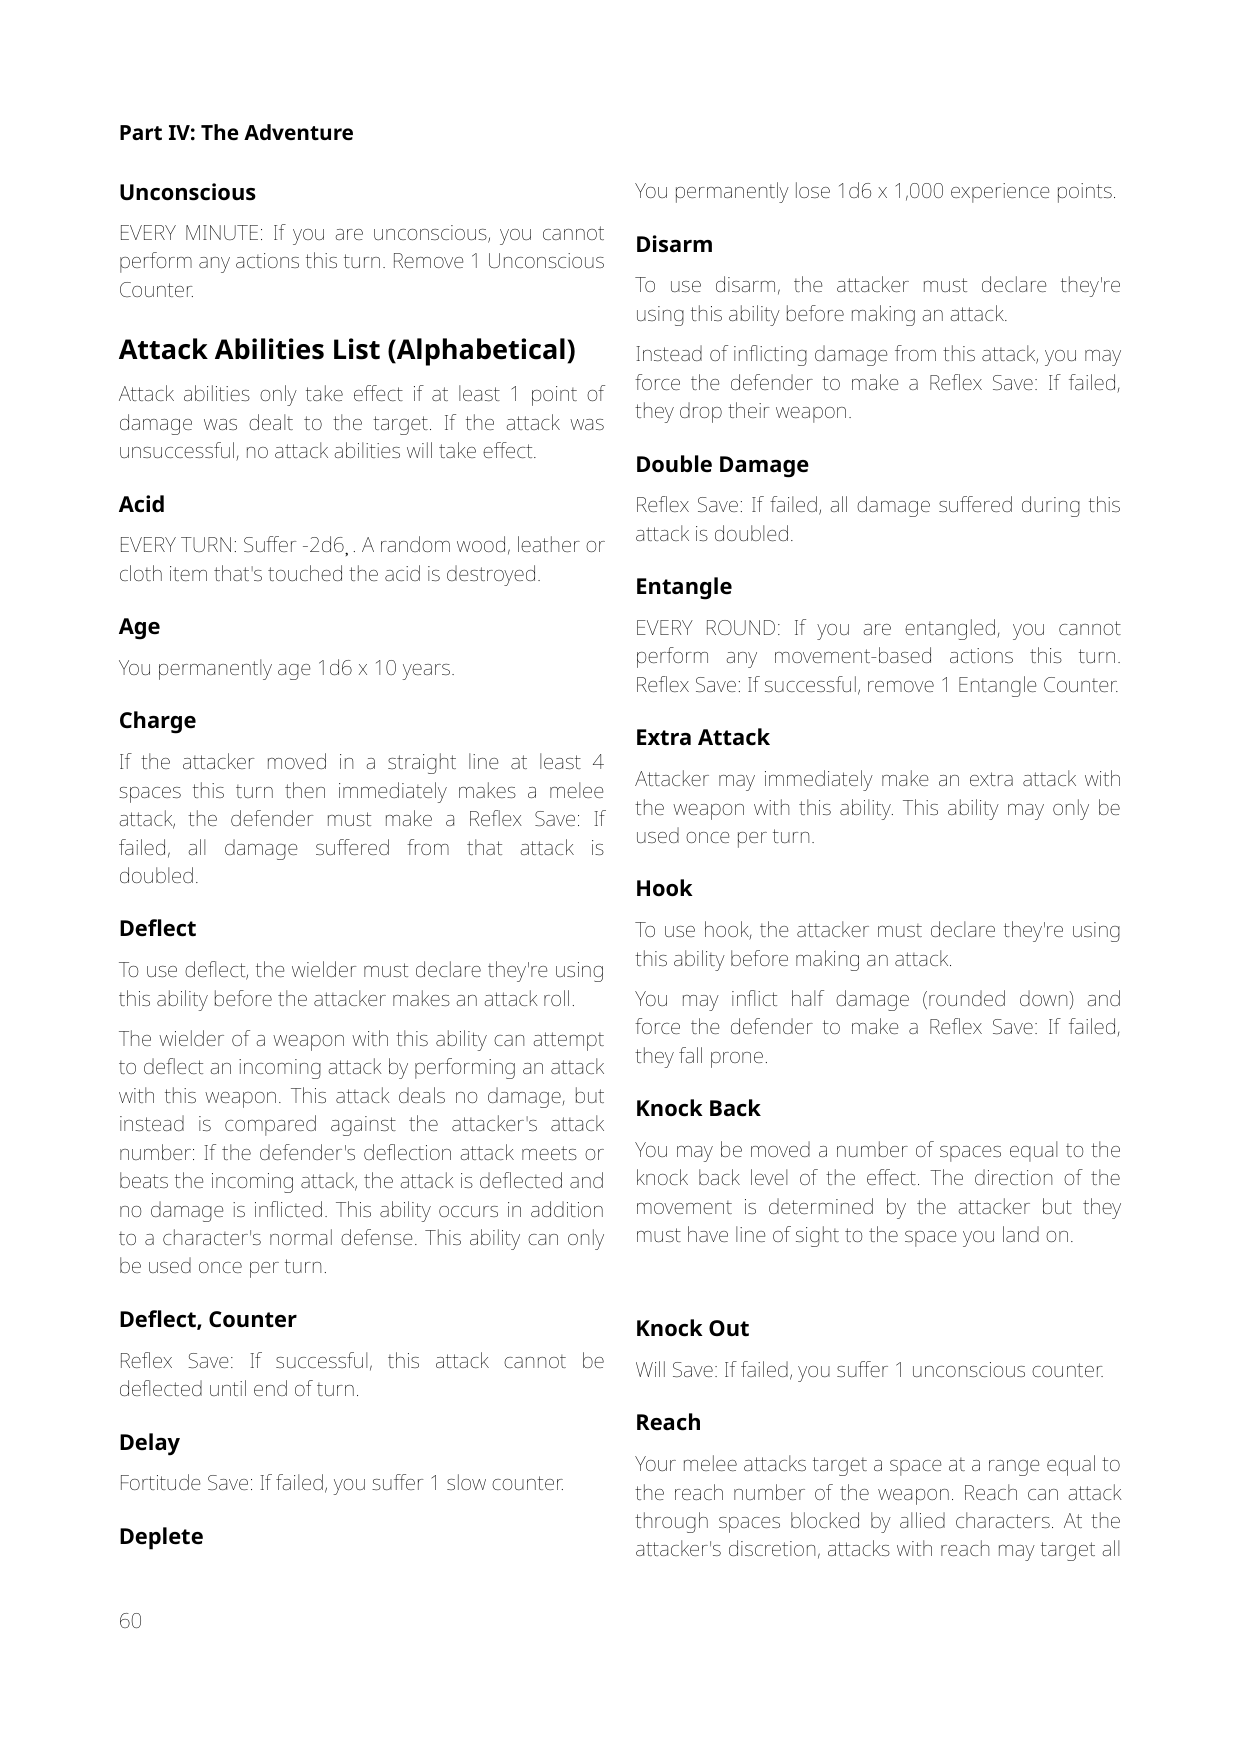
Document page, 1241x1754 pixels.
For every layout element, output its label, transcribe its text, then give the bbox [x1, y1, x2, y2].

text Deflect [118, 913, 605, 943]
text Charge [118, 706, 605, 735]
text Instead of inflicting damage from this attack, you may force the defender to make a Reflex Save: If failed, they drop their weapon. [635, 339, 1122, 425]
text The wielder of a weapon with this ability can attempt to deflect an incoming attack by performing an attack with this weapon. This attack deals no damage, but instead is compared against the attacker's attack number: If the defender's deflection attack meets or beats the incoming attack, the attack is deflected and no damage is inflicted. This ability occurs in addition to a character's normal defense. This ability can only be used once per turn. [118, 1024, 605, 1280]
text Reflex Save: If successful, this attack cannot be deflected until end of turn. [118, 1346, 605, 1403]
text To use disarm, the attacker must declare they're using this ability before making an attack. [635, 271, 1122, 327]
text EVERY TURN: Suffer -2d6. A random wood, leather or cloth item that's touched the acid is destroyed. [118, 531, 605, 587]
text Knock Out [635, 1313, 1122, 1343]
text You permanently age 1d6 x 10 years. [118, 653, 605, 682]
text Will Save: If failed, you suffer 1 unconscious counter. [635, 1355, 1122, 1383]
text Acid [118, 489, 605, 518]
text Hook [635, 873, 1122, 903]
text Delay [118, 1427, 605, 1456]
text You permanently lose 1d6 x 1,000 experience points. [635, 176, 1122, 205]
text Reflex Save: If failed, all damage suffered during this attack is doubled. [635, 491, 1122, 547]
text Extra Attack [635, 722, 1122, 752]
text Double Damage [635, 449, 1122, 478]
text Entangle [635, 571, 1122, 601]
text Disarm [635, 229, 1122, 259]
text Reach [635, 1407, 1122, 1437]
text Deflect, Counter [118, 1304, 605, 1334]
text You may inflict half damage (rounded down) and force the defender to make a Reflex Save: If failed, they fall prone. [635, 984, 1122, 1069]
text You may be moved a number of spaces equal to the knock back level of the effect. The direction of the movement is determined by the attacker but they must have line of sight to the space you land on. [635, 1135, 1122, 1249]
text Age [118, 611, 605, 641]
text Attack abilities only take effect if at least 1 point of damage was dealt to the target. If the attack was unsuccessful, no attack abilities will take effect. [118, 379, 605, 465]
text Unconscious [118, 176, 605, 206]
text Deplete [118, 1521, 605, 1551]
text Fortitude Save: If failed, you suffer 1 slow counter. [118, 1468, 605, 1497]
text Attacker may immediately make an extra attack with the weapon with this ability. This ability may only be used once per turn. [635, 764, 1122, 849]
text Your melee attacks target a space at a range equal to the reach number of the weapon. Reach can attack through spaces blocked by allied characters. At the attacker's discretion, attacks with reach may target all [635, 1449, 1122, 1563]
text To use deflect, the wielder must declare they're using this ability before the attacker makes an attack roll. [118, 955, 605, 1012]
text EVERY MINUTE: If you are unconscious, you cannot perform any actions this turn. Remove 1 Unconscious Counter. [118, 218, 605, 303]
subtitle Attack Abilities List (Alphabetical) [118, 330, 605, 367]
text If the attacker moved in a straight line at least 4 spaces this turn then immediately makes a melee attack, the defender must make a Reflex Save: If failed, all damage suffered from that attack is doubled. [118, 747, 605, 889]
text EVERY ROUND: If you are entangled, you cannot perform any movement-based actions this turn. Reflex Save: If successful, remove 1 Entangle Counter. [635, 613, 1122, 698]
text Knock Back [635, 1093, 1122, 1123]
text To use hook, the attacker must declare they're using this ability before making an attack. [635, 915, 1122, 972]
